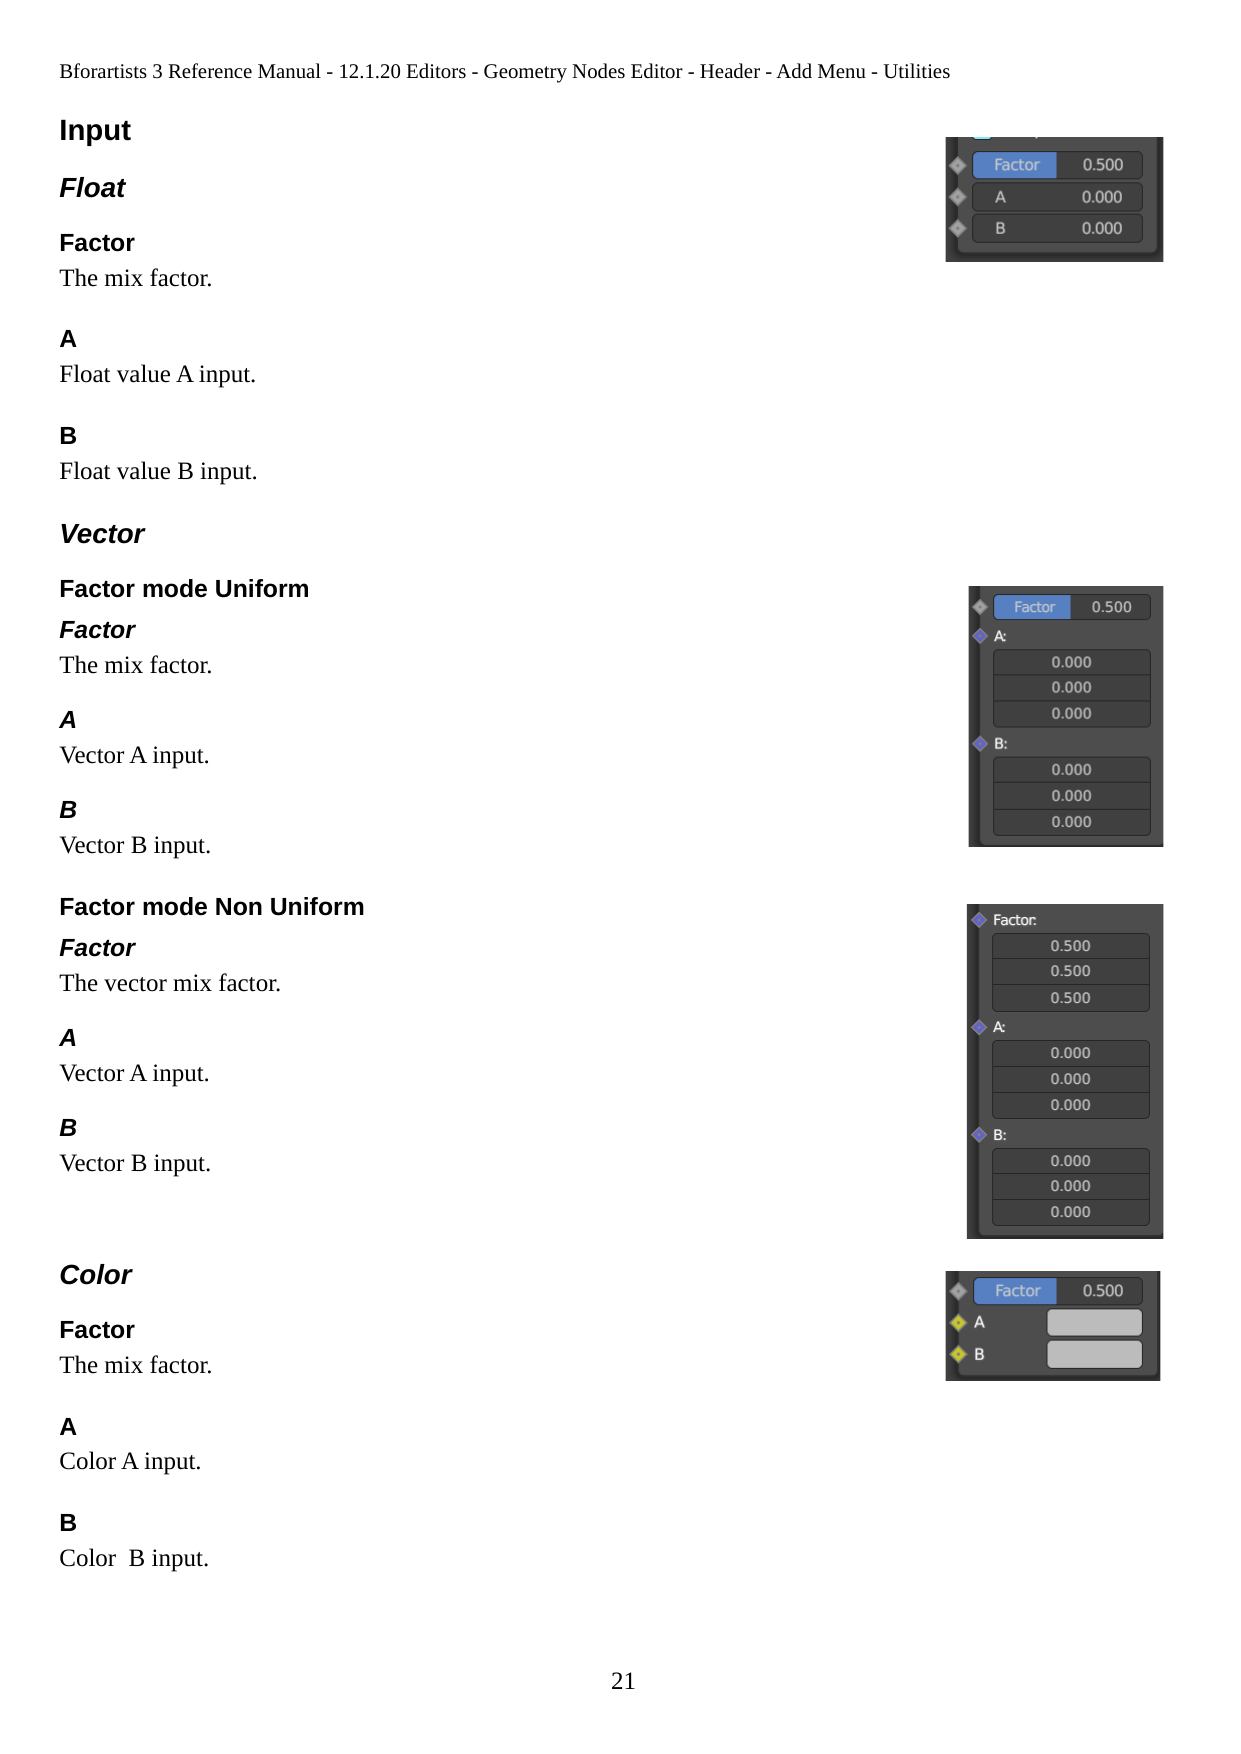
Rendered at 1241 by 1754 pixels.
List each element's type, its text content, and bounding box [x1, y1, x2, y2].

subtitle A [59, 1412, 1181, 1440]
text The mix factor. [59, 650, 968, 679]
text [1164, 650, 1181, 679]
text [1164, 1148, 1181, 1177]
text The mix factor. [59, 1350, 945, 1379]
subtitle A [59, 705, 968, 734]
text [1164, 1058, 1181, 1086]
text Vector A input. [59, 1058, 966, 1086]
subtitle [1164, 795, 1181, 824]
text Vector B input. [59, 1148, 966, 1177]
text [1161, 1350, 1181, 1379]
subtitle B [59, 421, 1181, 449]
text [1164, 740, 1181, 769]
text The vector mix factor. [59, 968, 966, 996]
subtitle [1164, 615, 1181, 644]
subtitle Float [59, 171, 945, 203]
subtitle [1164, 171, 1181, 203]
picture [968, 586, 1164, 847]
subtitle B [59, 1113, 966, 1142]
subtitle B [59, 795, 968, 824]
subtitle [1164, 1023, 1181, 1051]
text Color A input. [59, 1446, 1181, 1475]
subtitle [1164, 933, 1181, 961]
subtitle Factor mode Non Uniform [59, 892, 1181, 920]
subtitle Input [59, 113, 1181, 146]
text Vector A input. [59, 740, 968, 769]
subtitle Factor [59, 615, 968, 644]
picture [945, 1271, 1161, 1381]
subtitle Factor [59, 933, 966, 961]
subtitle Color [59, 1258, 1181, 1290]
subtitle Factor [59, 228, 945, 257]
subtitle [1164, 228, 1181, 257]
subtitle [1161, 1315, 1181, 1344]
subtitle B [59, 1508, 1181, 1537]
picture [945, 137, 1164, 262]
text Float value A input. [59, 359, 1181, 388]
text [1164, 968, 1181, 996]
picture [966, 904, 1164, 1239]
subtitle Factor [59, 1315, 945, 1344]
subtitle [1164, 705, 1181, 734]
text Float value B input. [59, 456, 1181, 484]
subtitle Vector [59, 517, 1181, 549]
text Color B input. [59, 1543, 1181, 1572]
text The mix factor. [59, 263, 1181, 292]
subtitle A [59, 1023, 966, 1051]
text Vector B input. [59, 830, 1181, 859]
subtitle [1164, 1113, 1181, 1142]
subtitle Factor mode Uniform [59, 574, 1181, 603]
subtitle A [59, 324, 1181, 353]
